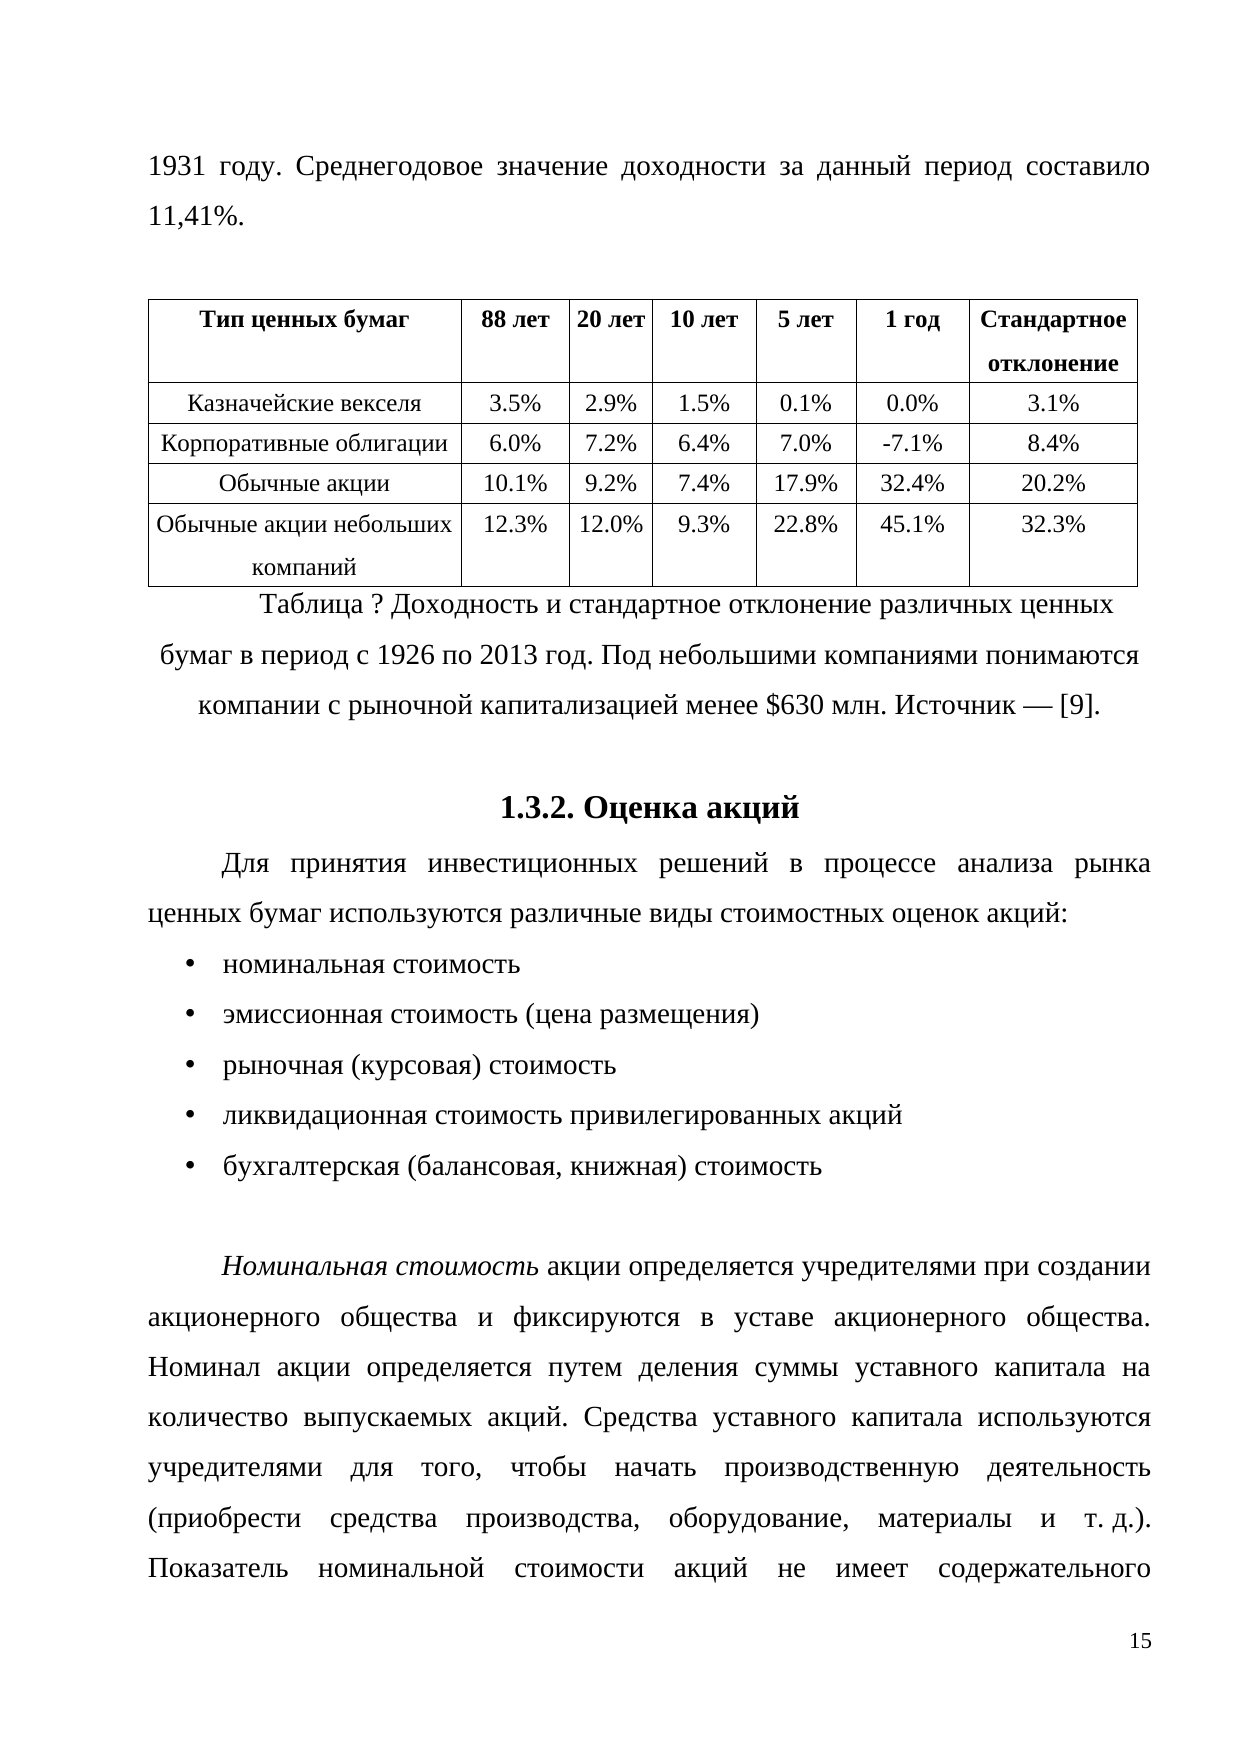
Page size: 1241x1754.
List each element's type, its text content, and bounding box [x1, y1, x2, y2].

table_cell 2.9% [570, 383, 652, 422]
text Номинальная стоимость акции определяется учредителями при создании акционерного общества и фиксируются в уставе акционерного общества. Номинал акции определяется путем деления суммы уставного капитала на количество выпускаемых акций. Средства уставного капитала используются учредителями для того, чтобы начать производственную деятельность (приобрести средства производства, оборудование, материалы и т. д.). Показатель номинальной стоимости акций не имеет содержательного [148, 1248, 1152, 1584]
table_header 1 год [857, 300, 969, 382]
text 1931 году. Среднегодовое значение доходности за данный период составило 11,41%. [148, 148, 1152, 232]
list рыночная (курсовая) стоимость [185, 1047, 1152, 1080]
table_header 5 лет [757, 300, 856, 382]
table_cell 7.0% [757, 424, 856, 463]
table_cell 0.1% [757, 383, 856, 422]
table_cell 12.3% [462, 504, 569, 586]
table_cell Корпоративные облигации [149, 424, 461, 463]
text Таблица ? Доходность и стандартное отклонение различных ценных бумаг в период с 1926 по 2013 год. Под небольшими компаниями понимаются компании с рыночной капитализацией менее $630 млн. Источник — [9]. [148, 587, 1152, 721]
table_cell 32.4% [857, 464, 969, 503]
table_cell 45.1% [857, 504, 969, 586]
table_header Стандартное отклонение [970, 300, 1137, 382]
table_header Тип ценных бумаг [149, 300, 461, 382]
table_header 20 лет [570, 300, 652, 382]
table_cell 6.0% [462, 424, 569, 463]
table_cell 0.0% [857, 383, 969, 422]
table_cell 9.3% [653, 504, 756, 586]
table_cell Обычные акции [149, 464, 461, 503]
table_cell 22.8% [757, 504, 856, 586]
table_cell 10.1% [462, 464, 569, 503]
table_header 10 лет [653, 300, 756, 382]
table_header 88 лет [462, 300, 569, 382]
table_cell 3.5% [462, 383, 569, 422]
list ликвидационная стоимость привилегированных акций [185, 1097, 1152, 1131]
table_cell 20.2% [970, 464, 1137, 503]
list эмиссионная стоимость (цена размещения) [185, 996, 1152, 1030]
subtitle 1.3.2. Оценка акций [148, 788, 1152, 826]
table_cell 7.2% [570, 424, 652, 463]
table_cell 6.4% [653, 424, 756, 463]
table_cell Казначейские векселя [149, 383, 461, 422]
table_cell 17.9% [757, 464, 856, 503]
table_cell 1.5% [653, 383, 756, 422]
text Для принятия инвестиционных решений в процессе анализа рынка ценных бумаг используются различные виды стоимостных оценок акций: [148, 845, 1152, 929]
list номинальная стоимость [185, 946, 1152, 979]
table_cell 32.3% [970, 504, 1137, 586]
table_cell 8.4% [970, 424, 1137, 463]
table_cell -7.1% [857, 424, 969, 463]
table_cell 9.2% [570, 464, 652, 503]
list бухгалтерская (балансовая, книжная) стоимость [185, 1148, 1152, 1181]
table_cell 7.4% [653, 464, 756, 503]
table_cell 3.1% [970, 383, 1137, 422]
table_cell Обычные акции небольших компаний [149, 504, 461, 586]
table_cell 12.0% [570, 504, 652, 586]
